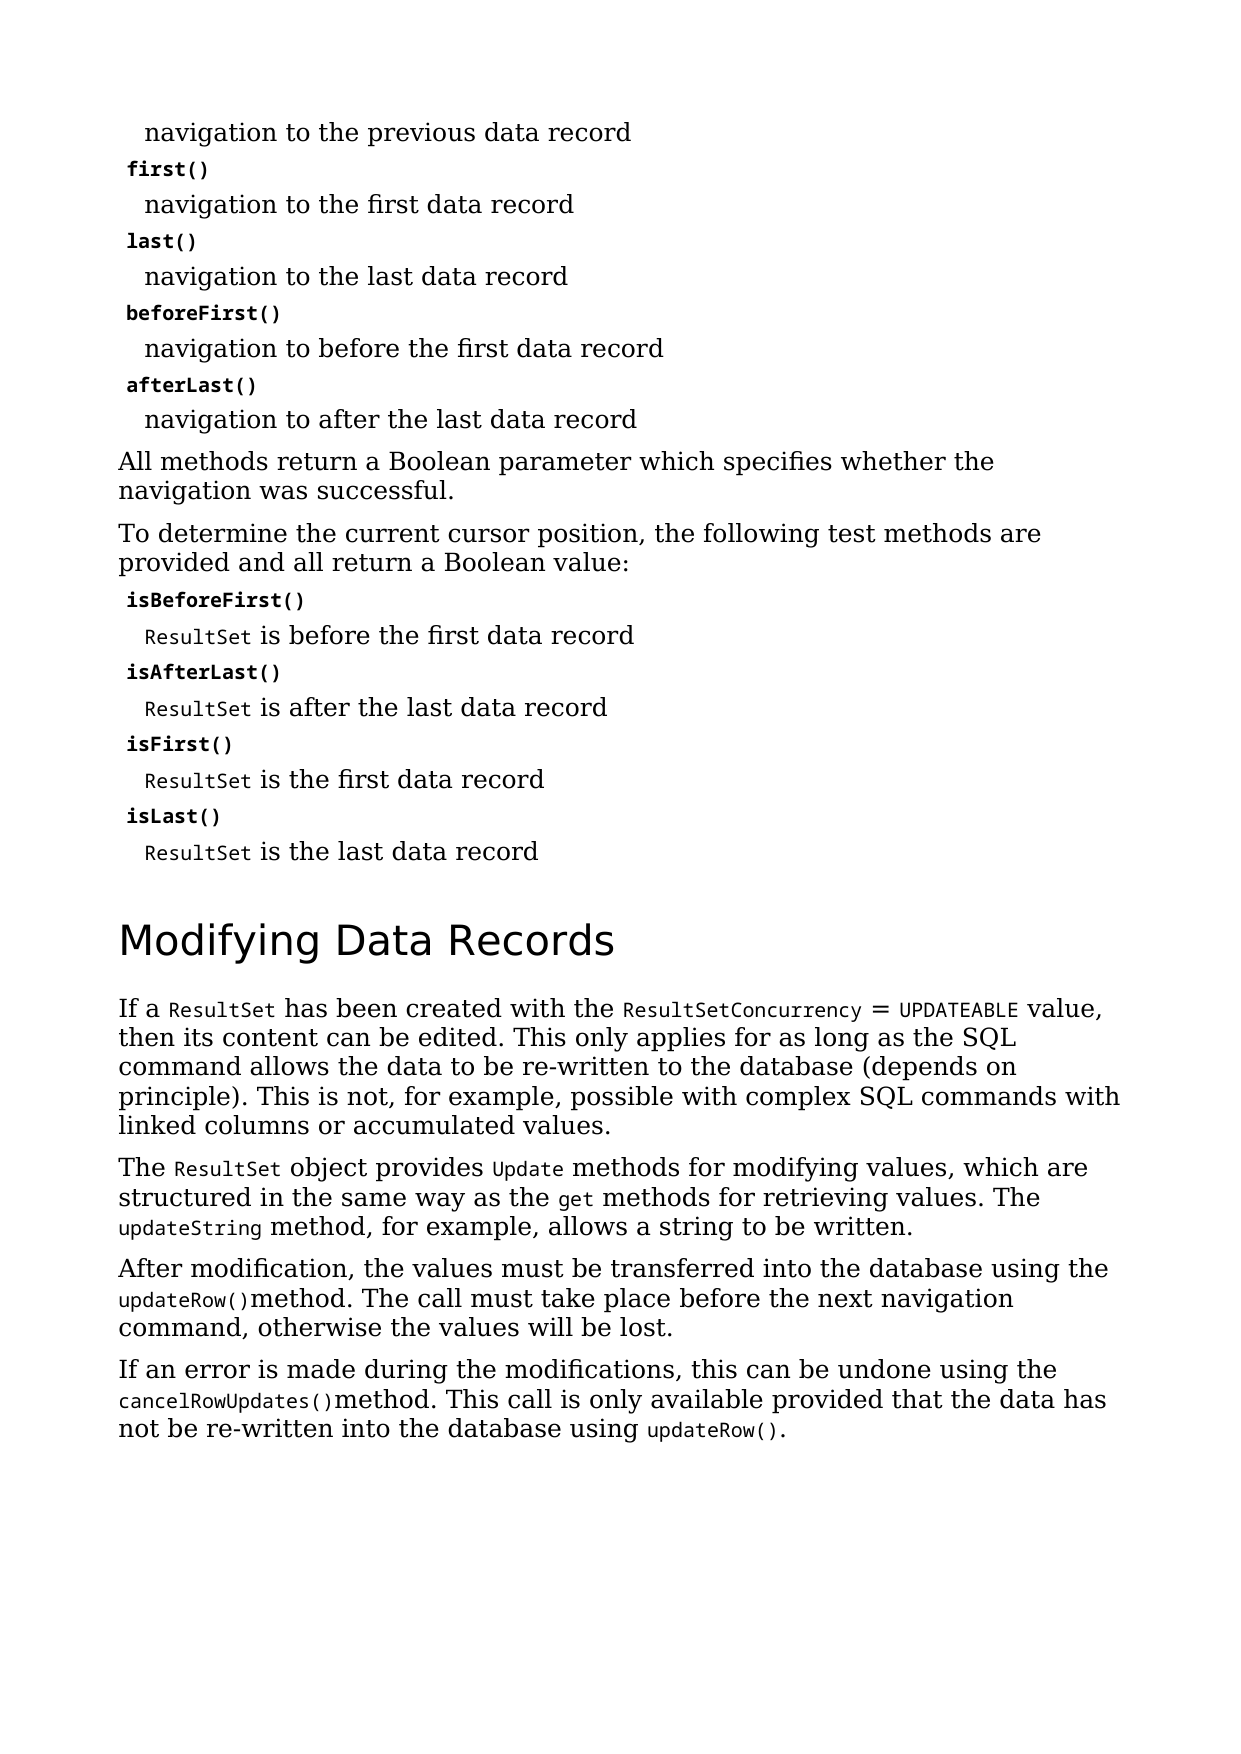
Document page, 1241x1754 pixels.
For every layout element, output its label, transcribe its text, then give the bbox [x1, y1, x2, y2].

list isAfterLast() [118, 656, 1122, 686]
list navigation to the first data record [136, 190, 1122, 219]
list afterLast() [118, 369, 1122, 398]
list isFirst() [118, 728, 1122, 757]
list ResultSet is before the first data record [136, 621, 1122, 650]
text The ResultSet object provides Update methods for modifying values, which are structured in the same way as the get methods for retrieving values. The updateString method, for example, allows a string to be written. [118, 1153, 1122, 1241]
list ResultSet is the first data record [136, 765, 1122, 794]
list isLast() [118, 800, 1122, 829]
text To determine the current cursor position, the following test methods are provided and all return a Boolean value: [118, 519, 1122, 577]
list isBeforeFirst() [118, 584, 1122, 614]
text After modification, the values must be transferred into the database using the updateRow()method. The call must take place before the next navigation command, otherwise the values will be lost. [118, 1254, 1122, 1342]
list ResultSet is after the last data record [136, 693, 1122, 722]
subtitle Modifying Data Records [118, 917, 1122, 966]
text All methods return a Boolean parameter which specifies whether the navigation was successful. [118, 447, 1122, 505]
list navigation to the last data record [136, 262, 1122, 291]
text If an error is made during the modifications, this can be undone using the cancelRowUpdates()method. This call is only available provided that the data has not be re-written into the database using updateRow(). [118, 1356, 1122, 1443]
text If a ResultSet has been created with the ResultSetConcurrency = UPDATEABLE value, then its content can be edited. This only applies for as long as the SQL command allows the data to be re-written to the database (depends on principle). This is not, for example, possible with complex SQL commands with linked columns or accumulated values. [118, 994, 1122, 1140]
list first() [118, 153, 1122, 182]
list navigation to the previous data record [136, 118, 1122, 147]
list ResultSet is the last data record [136, 837, 1122, 866]
list beforeFirst() [118, 297, 1122, 326]
list navigation to before the first data record [136, 334, 1122, 363]
list navigation to after the last data record [136, 406, 1122, 435]
list last() [118, 225, 1122, 254]
